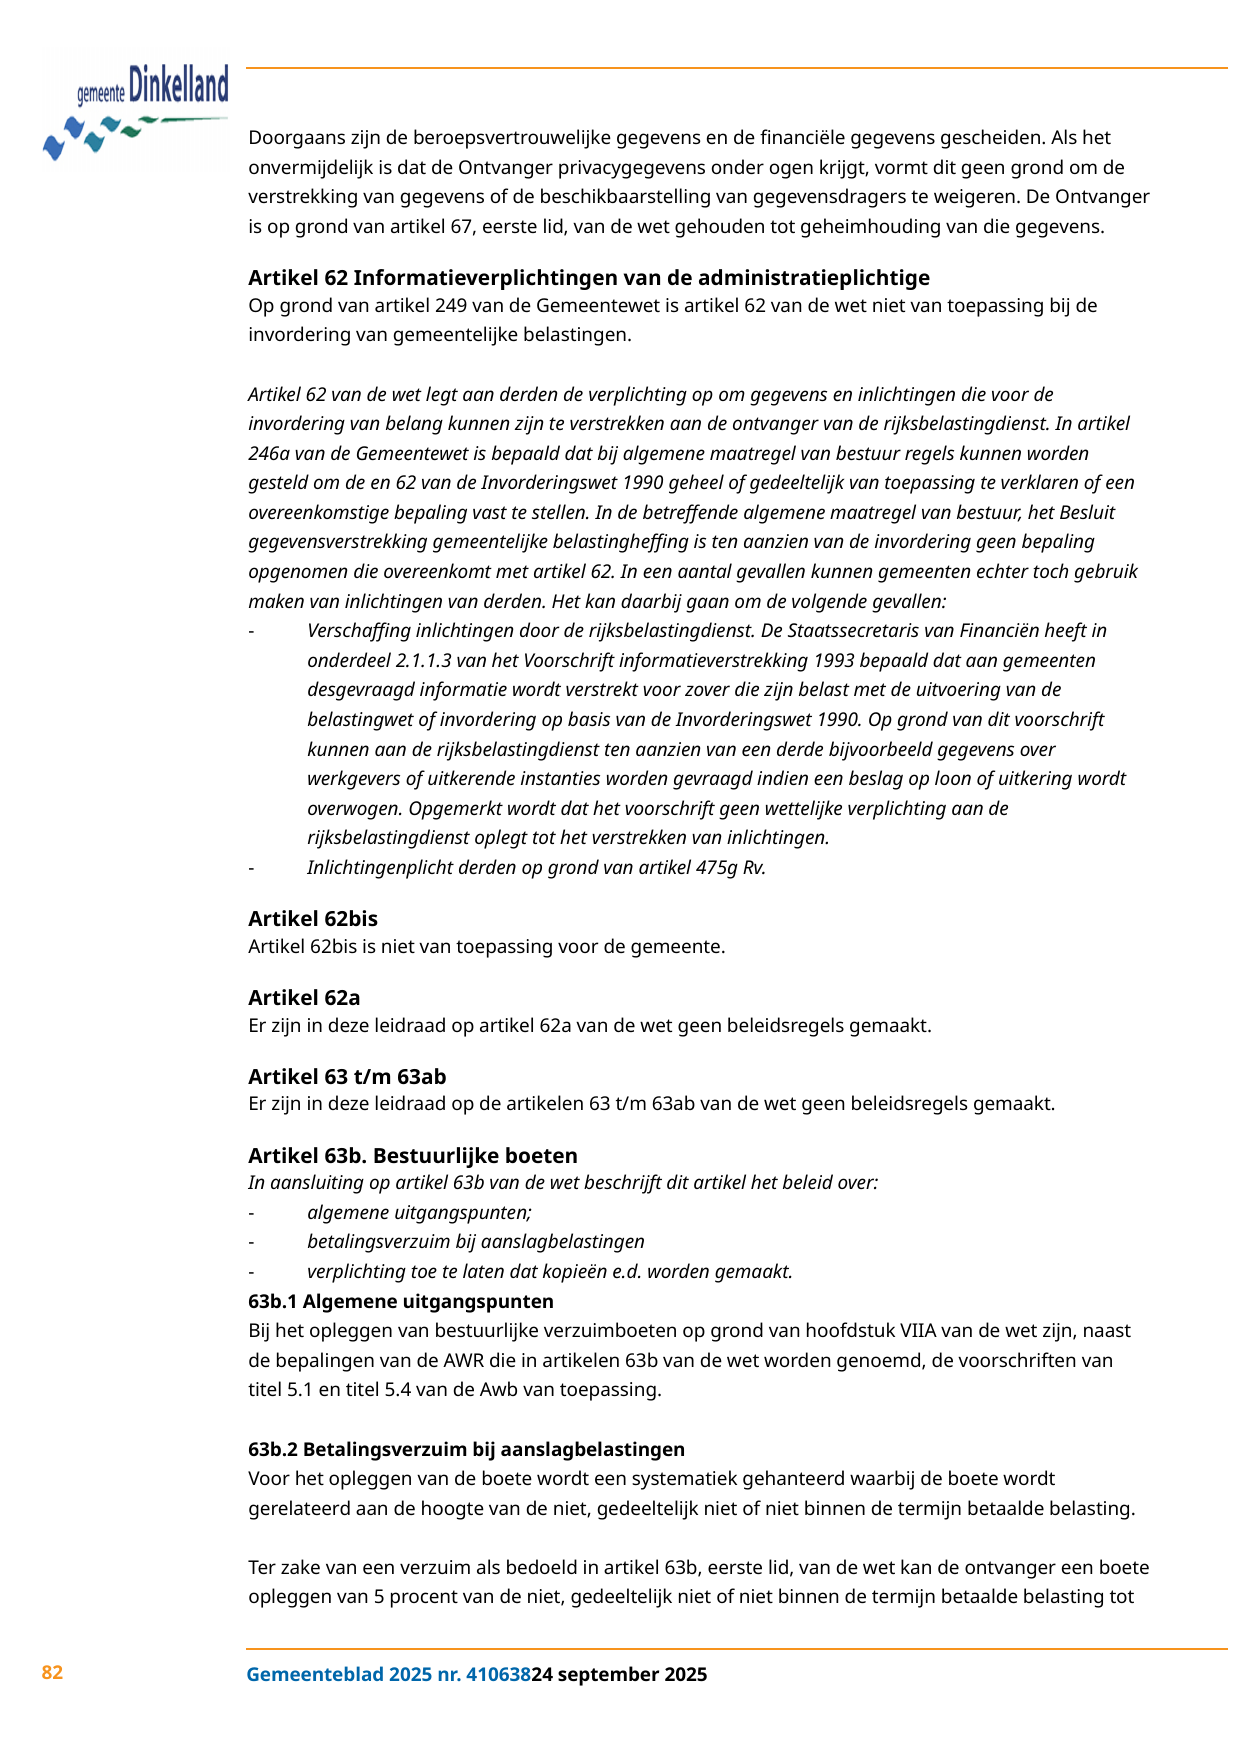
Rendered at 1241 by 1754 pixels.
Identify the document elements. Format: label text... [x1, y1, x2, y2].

text 63b.2 Betalingsverzuim bij aanslagbelastingen [248, 1436, 1152, 1461]
list Inlichtingenplicht derden op grond van artikel 475g Rv. [248, 854, 1152, 880]
text Doorgaans zijn de beroepsvertrouwelijke gegevens en de financiële gegevens gescheiden. Als het onvermijdelijk is dat de Ontvanger privacygegevens onder ogen krijgt, vormt dit geen grond om de verstrekking van gegevens of de beschikbaarstelling van gegevensdragers te weigeren. De Ontvanger is op grond van artikel 67, eerste lid, van de wet gehouden tot geheimhouding van die gegevens. [248, 124, 1152, 239]
text Er zijn in deze leidraad op de artikelen 63 t/m 63ab van de wet geen beleidsregels gemaakt. [248, 1091, 1152, 1116]
text Er zijn in deze leidraad op artikel 62a van de wet geen beleidsregels gemaakt. [248, 1012, 1152, 1037]
text Artikel 62 van de wet legt aan derden de verplichting op om gegevens en inlichtingen die voor de invordering van belang kunnen zijn te verstrekken aan de ontvanger van de rijksbelastingdienst. In artikel 246a van de Gemeentewet is bepaald dat bij algemene maatregel van bestuur regels kunnen worden gesteld om de en 62 van de Invorderingswet 1990 geheel of gedeeltelijk van toepassing te verklaren of een overeenkomstige bepaling vast te stellen. In de betreffende algemene maatregel van bestuur, het Besluit gegevensverstrekking gemeentelijke belastingheffing is ten aanzien van de invordering geen bepaling opgenomen die overeenkomt met artikel 62. In een aantal gevallen kunnen gemeenten echter toch gebruik maken van inlichtingen van derden. Het kan daarbij gaan om de volgende gevallen: [248, 381, 1152, 613]
picture [41, 47, 231, 172]
text Artikel 62bis [248, 904, 1152, 933]
text Artikel 62 Informatieverplichtingen van de administratieplichtige [248, 263, 1152, 292]
list Verschaffing inlichtingen door de rijksbelastingdienst. De Staatssecretaris van Financiën heeft in onderdeel 2.1.1.3 van het Voorschrift informatieverstrekking 1993 bepaald dat aan gemeenten desgevraagd informatie wordt verstrekt voor zover die zijn belast met de uitvoering van de belastingwet of invordering op basis van de Invorderingswet 1990. Op grond van dit voorschrift kunnen aan de rijksbelastingdienst ten aanzien van een derde bijvoorbeeld gegevens over werkgevers of uitkerende instanties worden gevraagd indien een beslag op loon of uitkering wordt overwogen. Opgemerkt wordt dat het voorschrift geen wettelijke verplichting aan de rijksbelastingdienst oplegt tot het verstrekken van inlichtingen. [248, 617, 1152, 850]
text Artikel 63b. Bestuurlijke boeten [248, 1141, 1152, 1169]
text Ter zake van een verzuim als bedoeld in artikel 63b, eerste lid, van de wet kan de ontvanger een boete opleggen van 5 procent van de niet, gedeeltelijk niet of niet binnen de termijn betaalde belasting tot [248, 1554, 1152, 1609]
text Artikel 63 t/m 63ab [248, 1062, 1152, 1091]
text Bij het opleggen van bestuurlijke verzuimboeten op grond van hoofdstuk VIIA van de wet zijn, naast de bepalingen van de AWR die in artikelen 63b van de wet worden genoemd, de voorschriften van titel 5.1 en titel 5.4 van de Awb van toepassing. [248, 1317, 1152, 1402]
text Op grond van artikel 249 van de Gemeentewet is artikel 62 van de wet niet van toepassing bij de invordering van gemeentelijke belastingen. [248, 292, 1152, 347]
list verplichting toe te laten dat kopieën e.d. worden gemaakt. [248, 1258, 1152, 1284]
text 63b.1 Algemene uitgangspunten [248, 1288, 1152, 1313]
list algemene uitgangspunten; [248, 1199, 1152, 1225]
text Voor het opleggen van de boete wordt een systematiek gehanteerd waarbij de boete wordt gerelateerd aan de hoogte van de niet, gedeeltelijk niet of niet binnen de termijn betaalde belasting. [248, 1465, 1152, 1521]
text Artikel 62a [248, 983, 1152, 1012]
text Artikel 62bis is niet van toepassing voor de gemeente. [248, 933, 1152, 959]
list betalingsverzuim bij aanslagbelastingen [248, 1229, 1152, 1254]
text In aansluiting op artikel 63b van de wet beschrijft dit artikel het beleid over: [248, 1169, 1152, 1195]
